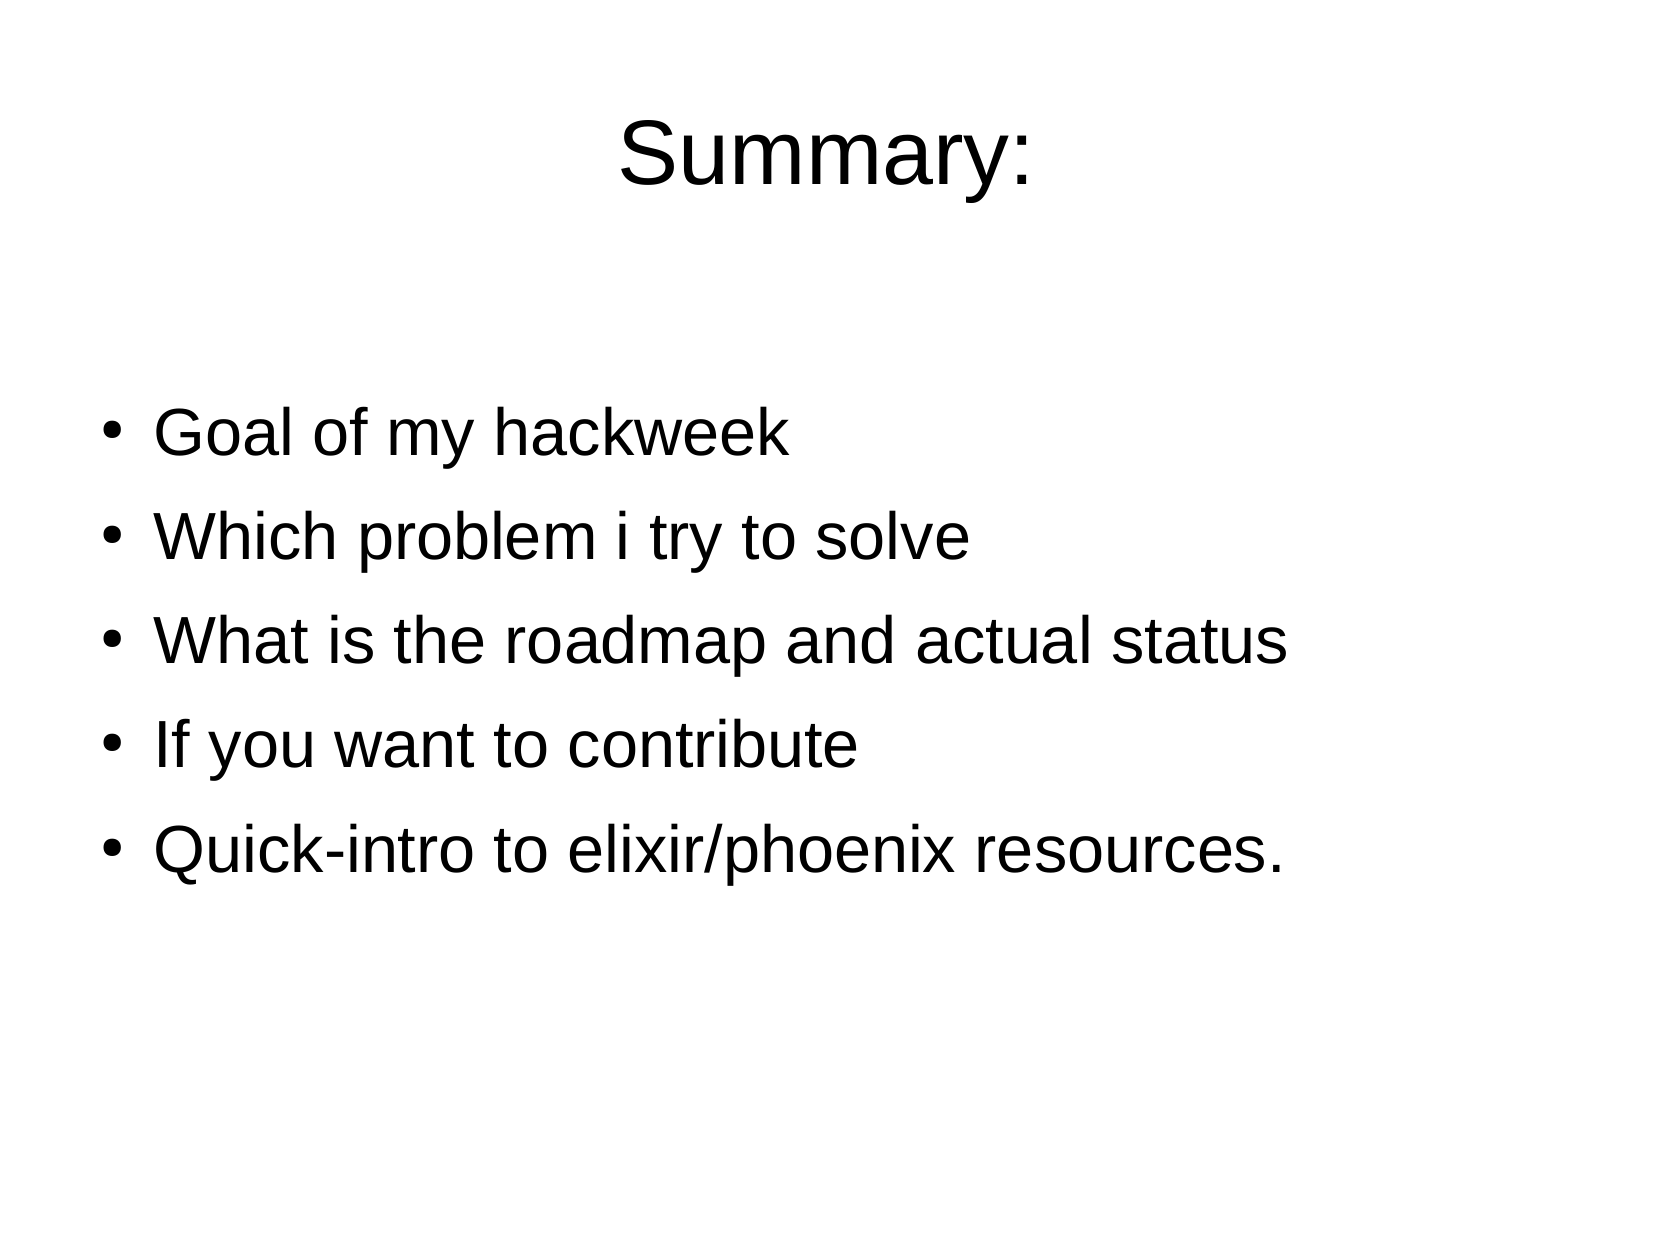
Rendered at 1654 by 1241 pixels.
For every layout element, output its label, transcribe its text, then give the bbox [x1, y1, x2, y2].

list Goal of my hackweek Which problem i try to solve What is the roadmap and actual status If you want to contribute Quick-intro to elixir/phoenix resources. [82, 290, 1571, 1010]
title Summary: [82, 49, 1571, 257]
